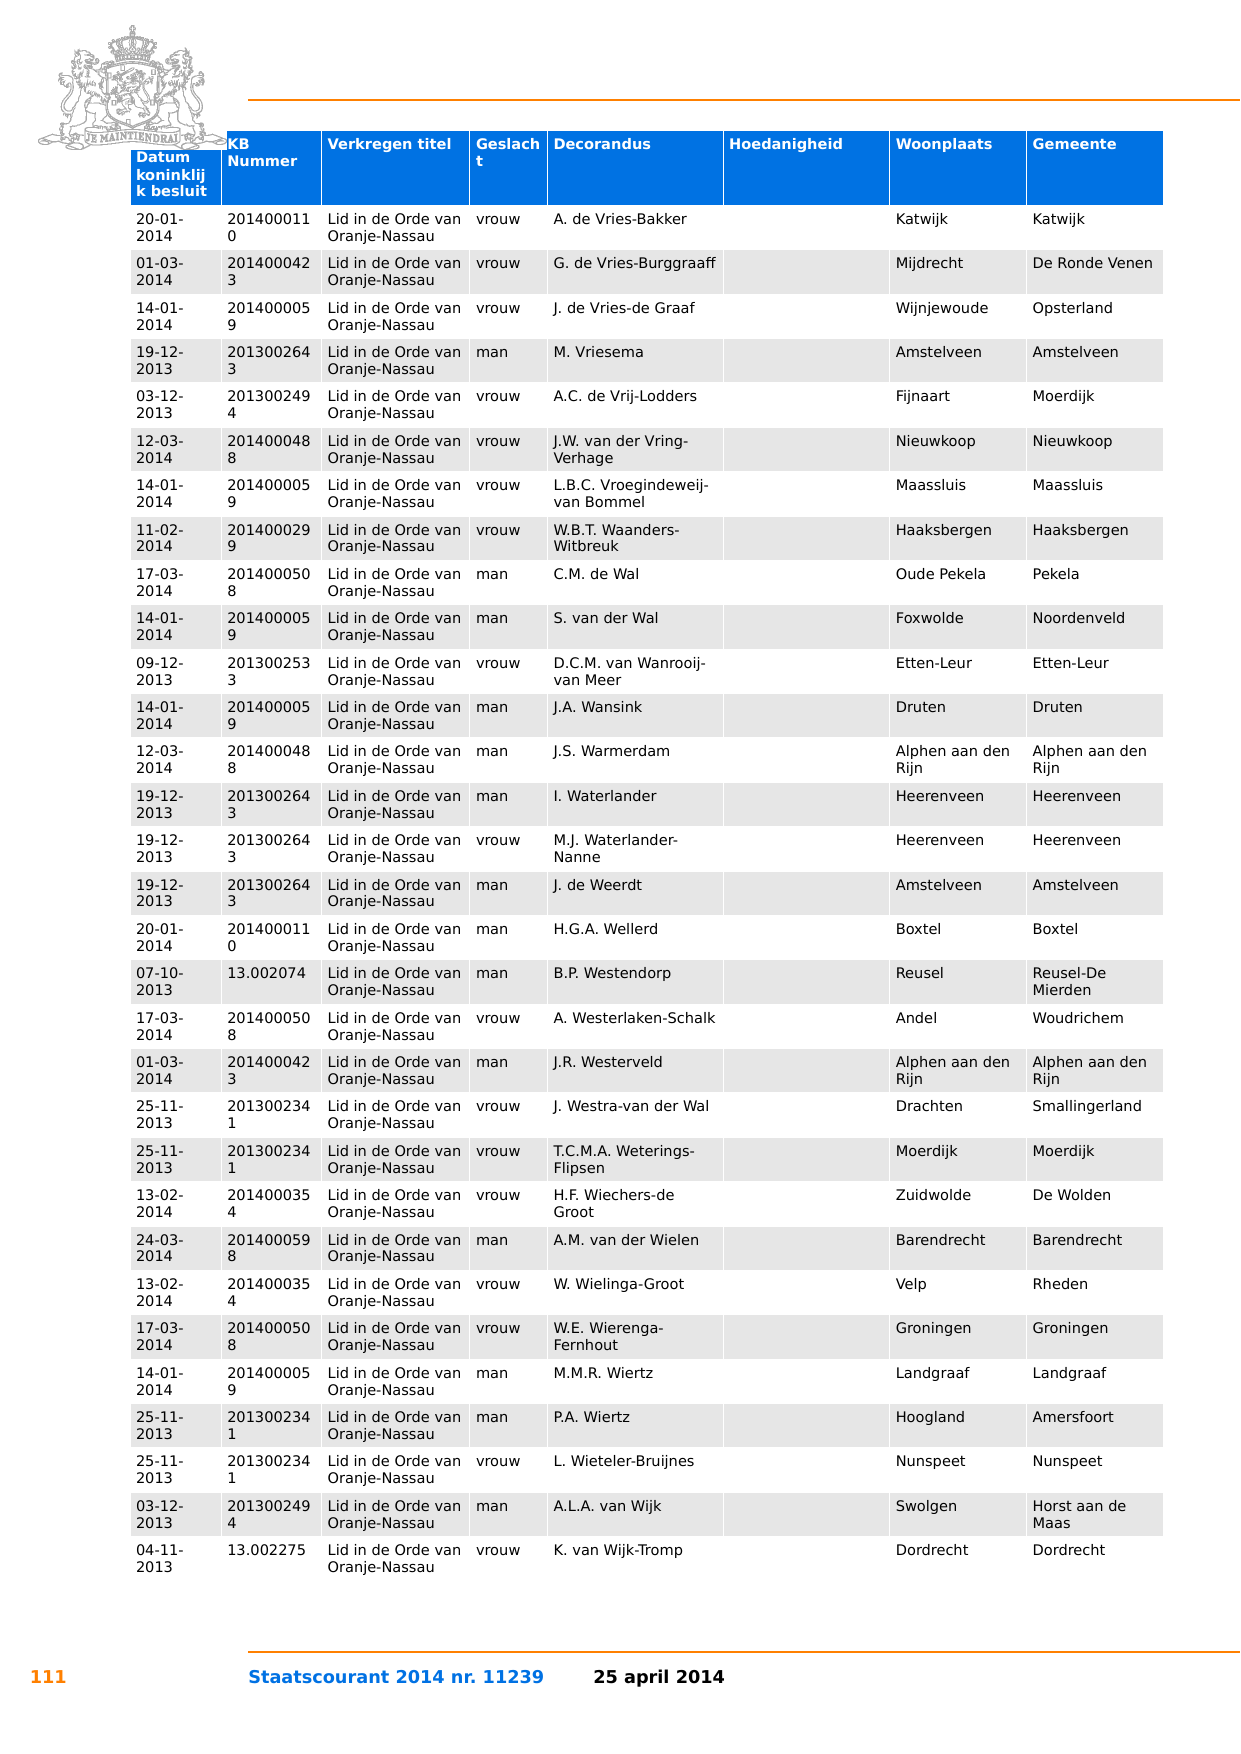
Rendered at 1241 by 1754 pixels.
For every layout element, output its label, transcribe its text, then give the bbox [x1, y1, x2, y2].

table_cell J.A. Wansink [548, 694, 723, 737]
table_cell Lid in de Orde van Oranje-Nassau [322, 1315, 469, 1359]
table_header Verkregen titel [322, 131, 469, 205]
table_cell Haaksbergen [1027, 517, 1163, 560]
table_cell Alphen aan den Rijn [890, 739, 1026, 782]
table_cell 25-11-2013 [131, 1094, 221, 1137]
table_cell man [470, 1493, 547, 1536]
picture [38, 25, 227, 150]
table_cell Velp [890, 1271, 1026, 1314]
table_cell [724, 605, 889, 649]
table_cell 2013002494 [222, 1493, 321, 1536]
table_cell 20-01-2014 [131, 206, 221, 249]
table_cell vrouw [470, 472, 547, 516]
table_cell Heerenveen [890, 783, 1026, 826]
table_cell Pekela [1027, 561, 1163, 604]
table_cell 17-03-2014 [131, 561, 221, 604]
table_cell vrouw [470, 1182, 547, 1226]
table_cell vrouw [470, 428, 547, 471]
table_cell 2014000110 [222, 916, 321, 959]
table_cell H.G.A. Wellerd [548, 916, 723, 959]
table_cell 09-12-2013 [131, 650, 221, 693]
table_cell 2013002341 [222, 1138, 321, 1181]
table_cell Reusel-De Mierden [1027, 960, 1163, 1004]
table_cell Lid in de Orde van Oranje-Nassau [322, 517, 469, 560]
table_cell Groningen [1027, 1315, 1163, 1359]
table_cell Lid in de Orde van Oranje-Nassau [322, 872, 469, 915]
table_header Datum koninklijk besluit [131, 150, 221, 205]
table_cell J.R. Westerveld [548, 1049, 723, 1092]
table_cell 2014000598 [222, 1227, 321, 1270]
table_cell J.W. van der Vring-Verhage [548, 428, 723, 471]
table_cell vrouw [470, 1537, 547, 1581]
table_cell 2013002494 [222, 384, 321, 427]
table_cell Oude Pekela [890, 561, 1026, 604]
table_cell 2014000110 [222, 206, 321, 249]
table_cell B.P. Westendorp [548, 960, 723, 1004]
table_cell man [470, 960, 547, 1004]
table_cell [724, 916, 889, 959]
table_header KB Nummer [222, 131, 321, 205]
table_cell Moerdijk [890, 1138, 1026, 1181]
table_cell L. Wieteler-Bruijnes [548, 1449, 723, 1492]
table_cell Horst aan de Maas [1027, 1493, 1163, 1536]
table_cell Lid in de Orde van Oranje-Nassau [322, 428, 469, 471]
table_cell Andel [890, 1005, 1026, 1048]
table_cell Lid in de Orde van Oranje-Nassau [322, 1404, 469, 1447]
table_cell J. de Vries-de Graaf [548, 295, 723, 338]
table_cell Boxtel [890, 916, 1026, 959]
table_cell De Wolden [1027, 1182, 1163, 1226]
table_cell [724, 783, 889, 826]
table_cell 17-03-2014 [131, 1005, 221, 1048]
table_cell 11-02-2014 [131, 517, 221, 560]
table_cell K. van Wijk-Tromp [548, 1537, 723, 1581]
table_cell [724, 827, 889, 871]
table_cell Drachten [890, 1094, 1026, 1137]
table_cell 14-01-2014 [131, 694, 221, 737]
table_cell 2013002643 [222, 339, 321, 382]
table_cell [724, 1537, 889, 1581]
table_cell [724, 872, 889, 915]
table_cell Lid in de Orde van Oranje-Nassau [322, 1049, 469, 1092]
table_cell Foxwolde [890, 605, 1026, 649]
table_cell Heerenveen [890, 827, 1026, 871]
table_cell G. de Vries-Burggraaff [548, 250, 723, 294]
table_cell Lid in de Orde van Oranje-Nassau [322, 339, 469, 382]
table_cell Noordenveld [1027, 605, 1163, 649]
table_cell Amstelveen [890, 872, 1026, 915]
table_cell Lid in de Orde van Oranje-Nassau [322, 1360, 469, 1403]
table_cell H.F. Wiechers-de Groot [548, 1182, 723, 1226]
table_cell Mijdrecht [890, 250, 1026, 294]
table_cell 19-12-2013 [131, 339, 221, 382]
table_cell Lid in de Orde van Oranje-Nassau [322, 250, 469, 294]
table_cell Lid in de Orde van Oranje-Nassau [322, 1537, 469, 1581]
table_cell Smallingerland [1027, 1094, 1163, 1137]
table_cell 2014000488 [222, 428, 321, 471]
table_cell Heerenveen [1027, 827, 1163, 871]
table_cell [724, 1049, 889, 1092]
table_cell Lid in de Orde van Oranje-Nassau [322, 1182, 469, 1226]
table_cell Lid in de Orde van Oranje-Nassau [322, 206, 469, 249]
table_cell J. Westra-van der Wal [548, 1094, 723, 1137]
table_cell I. Waterlander [548, 783, 723, 826]
table_cell vrouw [470, 250, 547, 294]
table_cell A. Westerlaken-Schalk [548, 1005, 723, 1048]
table_cell J. de Weerdt [548, 872, 723, 915]
table_cell vrouw [470, 384, 547, 427]
table_cell man [470, 1360, 547, 1403]
table_cell vrouw [470, 1449, 547, 1492]
table_cell 2013002341 [222, 1449, 321, 1492]
table_cell 2013002643 [222, 783, 321, 826]
table_cell vrouw [470, 295, 547, 338]
table_cell Maassluis [1027, 472, 1163, 516]
table_cell [724, 1271, 889, 1314]
table_cell vrouw [470, 517, 547, 560]
table_cell 2013002643 [222, 872, 321, 915]
table_cell vrouw [470, 1271, 547, 1314]
table_cell 25-11-2013 [131, 1449, 221, 1492]
table_cell W.E. Wierenga-Fernhout [548, 1315, 723, 1359]
table_cell 2014000354 [222, 1182, 321, 1226]
table_cell Lid in de Orde van Oranje-Nassau [322, 384, 469, 427]
table_cell Moerdijk [1027, 384, 1163, 427]
table_cell Lid in de Orde van Oranje-Nassau [322, 561, 469, 604]
table_cell man [470, 739, 547, 782]
table_cell Lid in de Orde van Oranje-Nassau [322, 783, 469, 826]
table_cell man [470, 1049, 547, 1092]
table_cell Amstelveen [1027, 872, 1163, 915]
table_header Gemeente [1027, 131, 1163, 205]
table_cell man [470, 1404, 547, 1447]
table_cell 19-12-2013 [131, 872, 221, 915]
table_cell Moerdijk [1027, 1138, 1163, 1181]
table_cell Druten [1027, 694, 1163, 737]
table_cell S. van der Wal [548, 605, 723, 649]
table_cell man [470, 1227, 547, 1270]
table_cell Haaksbergen [890, 517, 1026, 560]
table_cell Swolgen [890, 1493, 1026, 1536]
table_cell [724, 1138, 889, 1181]
table_cell Landgraaf [890, 1360, 1026, 1403]
table_cell Lid in de Orde van Oranje-Nassau [322, 1094, 469, 1137]
table_cell [724, 295, 889, 338]
table_cell 2014000423 [222, 1049, 321, 1092]
table_cell [724, 384, 889, 427]
table_cell De Ronde Venen [1027, 250, 1163, 294]
table_cell vrouw [470, 1315, 547, 1359]
table_cell L.B.C. Vroegindeweij-van Bommel [548, 472, 723, 516]
table_cell 07-10-2013 [131, 960, 221, 1004]
table_cell Lid in de Orde van Oranje-Nassau [322, 916, 469, 959]
table_cell man [470, 916, 547, 959]
table_cell Heerenveen [1027, 783, 1163, 826]
table_cell man [470, 605, 547, 649]
table_cell 03-12-2013 [131, 1493, 221, 1536]
table_cell Barendrecht [890, 1227, 1026, 1270]
table_cell Boxtel [1027, 916, 1163, 959]
table_cell [724, 1315, 889, 1359]
table_cell P.A. Wiertz [548, 1404, 723, 1447]
table_cell Alphen aan den Rijn [1027, 739, 1163, 782]
table_cell Katwijk [1027, 206, 1163, 249]
table_cell 2014000059 [222, 472, 321, 516]
table_cell D.C.M. van Wanrooij-van Meer [548, 650, 723, 693]
table_cell [724, 1360, 889, 1403]
table_cell man [470, 339, 547, 382]
table_cell 2014000354 [222, 1271, 321, 1314]
table_cell 2014000488 [222, 739, 321, 782]
table_cell Lid in de Orde van Oranje-Nassau [322, 295, 469, 338]
table_cell Rheden [1027, 1271, 1163, 1314]
table_cell 04-11-2013 [131, 1537, 221, 1581]
table_cell 2014000423 [222, 250, 321, 294]
table_cell Dordrecht [1027, 1537, 1163, 1581]
table_cell W. Wielinga-Groot [548, 1271, 723, 1314]
table_cell Dordrecht [890, 1537, 1026, 1581]
table_cell Amstelveen [890, 339, 1026, 382]
table_cell 2014000059 [222, 605, 321, 649]
table_cell [724, 1094, 889, 1137]
table_cell Amstelveen [1027, 339, 1163, 382]
table_cell [724, 428, 889, 471]
table_cell Druten [890, 694, 1026, 737]
table_cell Amersfoort [1027, 1404, 1163, 1447]
table_cell [724, 1227, 889, 1270]
table_cell [724, 206, 889, 249]
table_cell 19-12-2013 [131, 783, 221, 826]
table_cell [724, 1182, 889, 1226]
table_cell man [470, 694, 547, 737]
table_cell Alphen aan den Rijn [1027, 1049, 1163, 1092]
table_cell Alphen aan den Rijn [890, 1049, 1026, 1092]
table_cell Lid in de Orde van Oranje-Nassau [322, 1449, 469, 1492]
table_cell Reusel [890, 960, 1026, 1004]
table_cell T.C.M.A. Weterings-Flipsen [548, 1138, 723, 1181]
table_cell Zuidwolde [890, 1182, 1026, 1226]
table_cell M.M.R. Wiertz [548, 1360, 723, 1403]
table_cell [724, 650, 889, 693]
table_cell Lid in de Orde van Oranje-Nassau [322, 472, 469, 516]
table_cell 2013002643 [222, 827, 321, 871]
table_cell 2014000059 [222, 295, 321, 338]
table_cell M. Vriesema [548, 339, 723, 382]
table_cell A.M. van der Wielen [548, 1227, 723, 1270]
table_cell Lid in de Orde van Oranje-Nassau [322, 605, 469, 649]
table_cell [724, 960, 889, 1004]
table_cell Woudrichem [1027, 1005, 1163, 1048]
table_cell man [470, 561, 547, 604]
table_header Woonplaats [890, 131, 1026, 205]
table_cell 19-12-2013 [131, 827, 221, 871]
table_cell Katwijk [890, 206, 1026, 249]
table_cell 13.002074 [222, 960, 321, 1004]
table_cell Barendrecht [1027, 1227, 1163, 1270]
table_cell vrouw [470, 1005, 547, 1048]
table_cell Lid in de Orde van Oranje-Nassau [322, 1227, 469, 1270]
table_header Hoedanigheid [724, 131, 889, 205]
table_cell 14-01-2014 [131, 472, 221, 516]
table_cell 2014000059 [222, 694, 321, 737]
table_cell [724, 250, 889, 294]
table_cell 14-01-2014 [131, 1360, 221, 1403]
table_cell Lid in de Orde van Oranje-Nassau [322, 827, 469, 871]
table_cell 2014000299 [222, 517, 321, 560]
table_cell vrouw [470, 206, 547, 249]
table_cell vrouw [470, 1094, 547, 1137]
table_cell 01-03-2014 [131, 250, 221, 294]
table_cell 2013002533 [222, 650, 321, 693]
table_cell 24-03-2014 [131, 1227, 221, 1270]
table_cell 2014000508 [222, 1005, 321, 1048]
table_cell [724, 339, 889, 382]
table_cell [724, 1493, 889, 1536]
table_cell [724, 739, 889, 782]
table_cell vrouw [470, 827, 547, 871]
table_cell W.B.T. Waanders-Witbreuk [548, 517, 723, 560]
table_cell man [470, 783, 547, 826]
table_cell A.L.A. van Wijk [548, 1493, 723, 1536]
table_cell Hoogland [890, 1404, 1026, 1447]
table_cell Wijnjewoude [890, 295, 1026, 338]
table_cell [724, 1449, 889, 1492]
table_cell Nunspeet [1027, 1449, 1163, 1492]
table_cell 14-01-2014 [131, 295, 221, 338]
table_cell Lid in de Orde van Oranje-Nassau [322, 650, 469, 693]
table_cell A.C. de Vrij-Lodders [548, 384, 723, 427]
table_cell Lid in de Orde van Oranje-Nassau [322, 960, 469, 1004]
table_cell M.J. Waterlander-Nanne [548, 827, 723, 871]
table_cell 2014000508 [222, 1315, 321, 1359]
table_cell Lid in de Orde van Oranje-Nassau [322, 739, 469, 782]
table_cell [724, 1005, 889, 1048]
table_cell 2013002341 [222, 1094, 321, 1137]
table_cell 12-03-2014 [131, 428, 221, 471]
table_cell Lid in de Orde van Oranje-Nassau [322, 1005, 469, 1048]
table_cell 01-03-2014 [131, 1049, 221, 1092]
table_cell 12-03-2014 [131, 739, 221, 782]
table_cell Lid in de Orde van Oranje-Nassau [322, 1271, 469, 1314]
table_header Decorandus [548, 131, 723, 205]
table_cell 13-02-2014 [131, 1271, 221, 1314]
table_cell Lid in de Orde van Oranje-Nassau [322, 1138, 469, 1181]
table_cell 2014000059 [222, 1360, 321, 1403]
table_cell [724, 694, 889, 737]
table_cell Lid in de Orde van Oranje-Nassau [322, 1493, 469, 1536]
table_cell Etten-Leur [890, 650, 1026, 693]
table_cell Maassluis [890, 472, 1026, 516]
table_cell 13-02-2014 [131, 1182, 221, 1226]
table_cell Lid in de Orde van Oranje-Nassau [322, 694, 469, 737]
table_cell [724, 517, 889, 560]
table_cell C.M. de Wal [548, 561, 723, 604]
table_cell Fijnaart [890, 384, 1026, 427]
table_cell 17-03-2014 [131, 1315, 221, 1359]
table_cell Opsterland [1027, 295, 1163, 338]
table_cell Landgraaf [1027, 1360, 1163, 1403]
table_cell 2014000508 [222, 561, 321, 604]
table_cell 2013002341 [222, 1404, 321, 1447]
table_cell man [470, 872, 547, 915]
table_cell [724, 561, 889, 604]
table_cell 25-11-2013 [131, 1138, 221, 1181]
table_cell Nunspeet [890, 1449, 1026, 1492]
table_cell [724, 1404, 889, 1447]
table_header Geslacht [470, 131, 547, 205]
table_cell [724, 472, 889, 516]
table_cell vrouw [470, 650, 547, 693]
table_cell 25-11-2013 [131, 1404, 221, 1447]
table_cell 03-12-2013 [131, 384, 221, 427]
table_cell 13.002275 [222, 1537, 321, 1581]
table_cell J.S. Warmerdam [548, 739, 723, 782]
table_cell 20-01-2014 [131, 916, 221, 959]
table_cell Groningen [890, 1315, 1026, 1359]
table_cell Nieuwkoop [1027, 428, 1163, 471]
table_cell 14-01-2014 [131, 605, 221, 649]
table_cell A. de Vries-Bakker [548, 206, 723, 249]
table_cell vrouw [470, 1138, 547, 1181]
table_cell Nieuwkoop [890, 428, 1026, 471]
table_cell Etten-Leur [1027, 650, 1163, 693]
